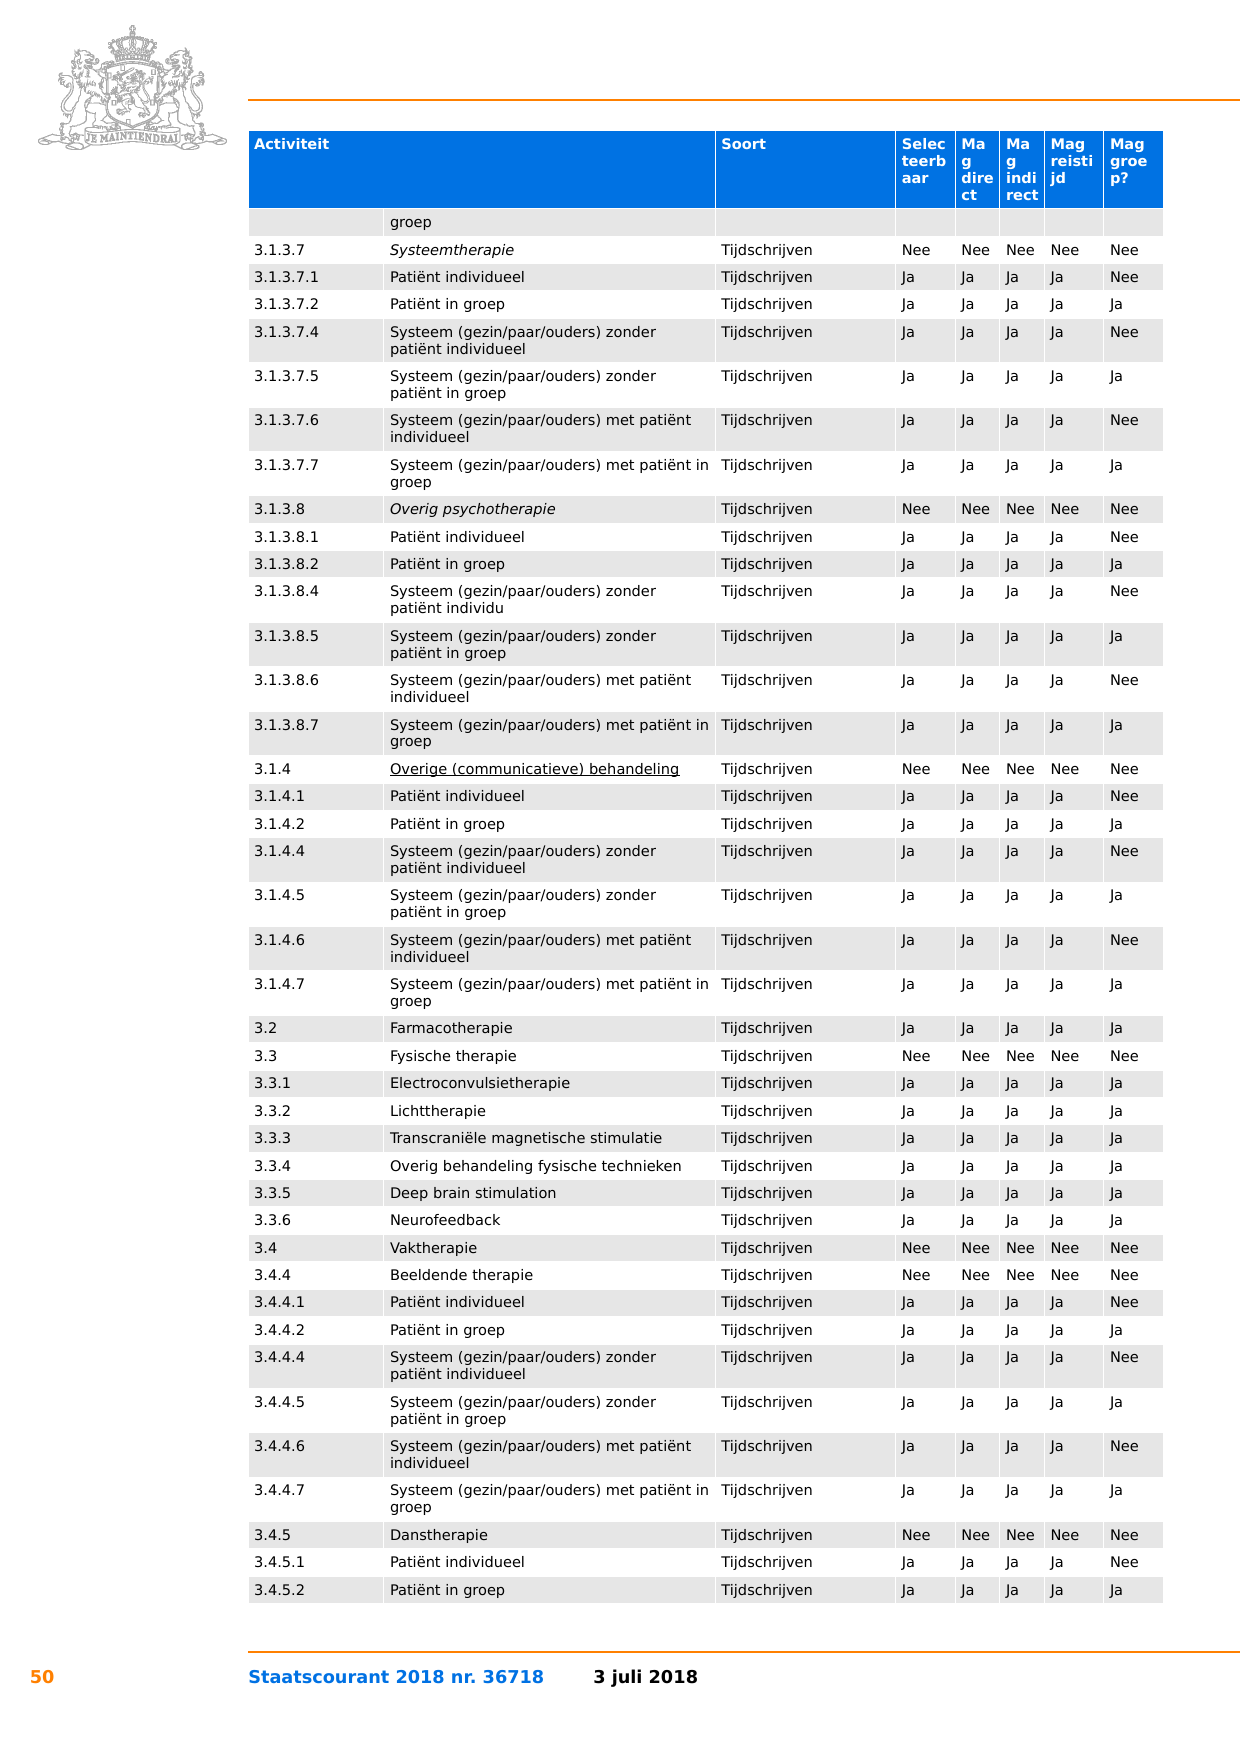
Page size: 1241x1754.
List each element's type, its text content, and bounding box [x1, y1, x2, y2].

table_cell [716, 209, 895, 236]
table_cell Tijdschrijven [716, 1153, 895, 1179]
table_cell Ja [1104, 1317, 1163, 1343]
table_cell Nee [1000, 1043, 1044, 1069]
table_cell Ja [1045, 811, 1103, 837]
table_cell Neurofeedback [384, 1208, 715, 1234]
table_cell Ja [956, 1345, 999, 1388]
table_cell Tijdschrijven [716, 623, 895, 666]
table_cell Tijdschrijven [716, 811, 895, 837]
table_cell Ja [1104, 1153, 1163, 1179]
table_cell Ja [896, 1478, 955, 1521]
table_cell Ja [896, 838, 955, 882]
table_cell Systeem (gezin/paar/ouders) zonder patiënt in groep [384, 883, 715, 926]
table_cell Ja [1000, 883, 1044, 926]
table_cell Ja [896, 667, 955, 711]
table_cell Ja [1045, 1433, 1103, 1477]
table_cell Ja [1045, 551, 1103, 577]
table_cell 3.3.4 [249, 1153, 383, 1179]
table_cell Ja [1104, 1016, 1163, 1042]
table_cell Ja [1000, 1433, 1044, 1477]
table_cell Ja [1045, 1098, 1103, 1124]
table_cell Tijdschrijven [716, 1125, 895, 1152]
table_cell Ja [1104, 1478, 1163, 1521]
table_cell Systeem (gezin/paar/ouders) met patiënt individueel [384, 408, 715, 451]
table_cell Nee [1104, 667, 1163, 711]
table_cell Ja [1000, 1153, 1044, 1179]
table_cell Ja [896, 1549, 955, 1576]
table_cell Ja [896, 319, 955, 362]
table_cell Ja [1045, 667, 1103, 711]
table_cell Ja [956, 623, 999, 666]
table_header Selecteerbaar [896, 131, 955, 208]
table_cell Tijdschrijven [716, 1098, 895, 1124]
table_cell Ja [956, 838, 999, 882]
table_cell 3.1.3.7.5 [249, 363, 383, 407]
table_cell Ja [896, 811, 955, 837]
table_cell 3.1.4.1 [249, 784, 383, 810]
table_header Activiteit [249, 131, 715, 208]
table_cell Patiënt individueel [384, 524, 715, 550]
table_cell Nee [1104, 756, 1163, 782]
table_cell Tijdschrijven [716, 237, 895, 263]
table_cell Ja [1000, 667, 1044, 711]
table_cell Tijdschrijven [716, 1549, 895, 1576]
table_cell Ja [896, 712, 955, 755]
table_cell Ja [1104, 623, 1163, 666]
picture [38, 25, 227, 150]
table_cell Ja [956, 363, 999, 407]
table_cell Ja [896, 1345, 955, 1388]
table_cell Tijdschrijven [716, 496, 895, 523]
table_cell 3.4.4.1 [249, 1290, 383, 1316]
table_cell 3.2 [249, 1016, 383, 1042]
table_cell Tijdschrijven [716, 408, 895, 451]
table_cell Ja [956, 883, 999, 926]
table_cell Systeem (gezin/paar/ouders) zonder patiënt individueel [384, 838, 715, 882]
table_cell Ja [896, 1317, 955, 1343]
table_cell Tijdschrijven [716, 1262, 895, 1289]
table_cell Ja [896, 623, 955, 666]
table_cell 3.1.3.7.6 [249, 408, 383, 451]
table_cell Danstherapie [384, 1522, 715, 1548]
table_cell Nee [956, 1262, 999, 1289]
table_cell Ja [1000, 1389, 1044, 1432]
table_cell Deep brain stimulation [384, 1180, 715, 1206]
table_cell Ja [1000, 1071, 1044, 1097]
table_cell Tijdschrijven [716, 1071, 895, 1097]
table_cell Ja [1104, 1180, 1163, 1206]
table_cell Ja [1045, 1290, 1103, 1316]
table_cell Ja [1104, 712, 1163, 755]
table_cell Farmacotherapie [384, 1016, 715, 1042]
table_cell Ja [896, 408, 955, 451]
table_cell Ja [896, 363, 955, 407]
table_cell 3.4 [249, 1235, 383, 1261]
table_cell Ja [896, 927, 955, 970]
table_cell Ja [956, 712, 999, 755]
table_cell Ja [896, 1180, 955, 1206]
table_cell Systeem (gezin/paar/ouders) met patiënt individueel [384, 1433, 715, 1477]
table_cell Ja [1045, 319, 1103, 362]
table_cell Ja [1045, 1317, 1103, 1343]
table_cell Tijdschrijven [716, 452, 895, 495]
table_cell Ja [1000, 408, 1044, 451]
table_cell Ja [1045, 927, 1103, 970]
table_cell Ja [1045, 1577, 1103, 1603]
table_cell Nee [896, 496, 955, 523]
table_cell Ja [1104, 883, 1163, 926]
table_cell Nee [1104, 408, 1163, 451]
table_cell Ja [1000, 623, 1044, 666]
table_cell Ja [896, 1577, 955, 1603]
table_cell Ja [956, 1125, 999, 1152]
table_cell Ja [1045, 579, 1103, 622]
table_cell Overig behandeling fysische technieken [384, 1153, 715, 1179]
table_cell Tijdschrijven [716, 1043, 895, 1069]
table_cell Ja [956, 579, 999, 622]
table_cell Ja [1000, 1577, 1044, 1603]
table_cell Nee [1000, 1262, 1044, 1289]
table_cell Ja [896, 264, 955, 290]
table_cell [896, 209, 955, 236]
table_cell 3.1.4.6 [249, 927, 383, 970]
table_cell Ja [1000, 264, 1044, 290]
table_cell Ja [1000, 1125, 1044, 1152]
table_cell Nee [1104, 1549, 1163, 1576]
table_cell Ja [1000, 1317, 1044, 1343]
table_cell Ja [1000, 452, 1044, 495]
table_cell 3.1.3.8.6 [249, 667, 383, 711]
table_cell Ja [1045, 363, 1103, 407]
table_cell Ja [896, 1125, 955, 1152]
table_cell 3.3.2 [249, 1098, 383, 1124]
table_cell Ja [956, 452, 999, 495]
table_cell Tijdschrijven [716, 712, 895, 755]
table_cell Nee [1104, 319, 1163, 362]
table_cell Tijdschrijven [716, 756, 895, 782]
table_cell Ja [896, 1098, 955, 1124]
table_cell Ja [1000, 927, 1044, 970]
table_cell Ja [1045, 1549, 1103, 1576]
table_cell Nee [1000, 756, 1044, 782]
table_cell Ja [1045, 452, 1103, 495]
table_cell Systeem (gezin/paar/ouders) zonder patiënt individueel [384, 319, 715, 362]
table_cell Ja [1000, 811, 1044, 837]
table_cell Ja [1000, 1180, 1044, 1206]
table_cell 3.4.5.2 [249, 1577, 383, 1603]
table_cell Ja [896, 1071, 955, 1097]
table_cell Nee [956, 237, 999, 263]
table_cell Tijdschrijven [716, 1433, 895, 1477]
table_cell Ja [896, 1208, 955, 1234]
table_cell Ja [956, 667, 999, 711]
table_cell Patiënt individueel [384, 784, 715, 810]
table_cell 3.4.4.4 [249, 1345, 383, 1388]
table_cell Nee [1104, 1522, 1163, 1548]
table_cell Nee [1104, 927, 1163, 970]
table_cell Ja [956, 927, 999, 970]
table_cell 3.1.3.8.7 [249, 712, 383, 755]
table_cell Tijdschrijven [716, 1235, 895, 1261]
table_cell Ja [1000, 524, 1044, 550]
table_cell 3.1.3.8.4 [249, 579, 383, 622]
table_cell Ja [956, 811, 999, 837]
table_cell Ja [956, 1071, 999, 1097]
table_cell Nee [1045, 1043, 1103, 1069]
table_cell Nee [1104, 1235, 1163, 1261]
table_cell Ja [1104, 1071, 1163, 1097]
table_cell Ja [1104, 1098, 1163, 1124]
table_cell Systeem (gezin/paar/ouders) met patiënt in groep [384, 712, 715, 755]
table_cell Nee [956, 1043, 999, 1069]
table_cell Ja [1045, 1478, 1103, 1521]
table_header Mag groep? [1104, 131, 1163, 208]
table_cell Ja [1000, 363, 1044, 407]
table_cell Beeldende therapie [384, 1262, 715, 1289]
table_cell Ja [956, 1290, 999, 1316]
table_cell Overig psychotherapie [384, 496, 715, 523]
table_cell Ja [956, 1098, 999, 1124]
table_cell Ja [1045, 712, 1103, 755]
table_cell Ja [1104, 1125, 1163, 1152]
table_cell Nee [896, 756, 955, 782]
table_cell 3.3.6 [249, 1208, 383, 1234]
table_cell Nee [1104, 237, 1163, 263]
table_cell Ja [956, 1389, 999, 1432]
table_cell Ja [956, 1577, 999, 1603]
table_cell 3.1.3.7.7 [249, 452, 383, 495]
table_cell Systeem (gezin/paar/ouders) met patiënt individueel [384, 927, 715, 970]
table_cell Ja [1000, 1290, 1044, 1316]
table_header Mag direct [956, 131, 999, 208]
table_cell Ja [896, 883, 955, 926]
table_cell Ja [896, 524, 955, 550]
table_cell Nee [896, 237, 955, 263]
table_cell Ja [896, 1290, 955, 1316]
table_cell Nee [896, 1262, 955, 1289]
table_cell Ja [1104, 1208, 1163, 1234]
table_cell Patiënt in groep [384, 291, 715, 318]
table_cell Ja [896, 452, 955, 495]
table_cell [1045, 209, 1103, 236]
table_cell Overige (communicatieve) behandeling [384, 756, 715, 782]
table_cell [1000, 209, 1044, 236]
table_cell Nee [1104, 1433, 1163, 1477]
table_cell Tijdschrijven [716, 1577, 895, 1603]
table_cell 3.1.3.7.2 [249, 291, 383, 318]
table_cell Ja [1045, 838, 1103, 882]
table_cell 3.1.4 [249, 756, 383, 782]
table_cell Ja [956, 551, 999, 577]
table_cell 3.4.4 [249, 1262, 383, 1289]
table_cell Electroconvulsietherapie [384, 1071, 715, 1097]
table_cell 3.1.3.8.1 [249, 524, 383, 550]
table_cell Nee [1000, 1235, 1044, 1261]
table_cell Ja [956, 1549, 999, 1576]
table_cell Ja [1104, 363, 1163, 407]
table_cell Nee [1104, 579, 1163, 622]
table_cell Ja [1104, 551, 1163, 577]
table_cell 3.1.4.5 [249, 883, 383, 926]
table_cell Systeem (gezin/paar/ouders) zonder patiënt individu [384, 579, 715, 622]
table_cell Tijdschrijven [716, 319, 895, 362]
table_cell 3.1.4.4 [249, 838, 383, 882]
table_cell Nee [1000, 1522, 1044, 1548]
table_cell Ja [956, 1016, 999, 1042]
table_cell Ja [1000, 1098, 1044, 1124]
table_cell Tijdschrijven [716, 579, 895, 622]
table_cell Nee [1045, 1262, 1103, 1289]
table_cell 3.1.4.2 [249, 811, 383, 837]
table_cell 3.1.3.8 [249, 496, 383, 523]
table_cell Tijdschrijven [716, 1290, 895, 1316]
table_cell Ja [896, 1016, 955, 1042]
table_cell Tijdschrijven [716, 667, 895, 711]
table_cell Ja [1045, 1180, 1103, 1206]
table_cell Patiënt individueel [384, 264, 715, 290]
table_cell Ja [956, 524, 999, 550]
table_cell 3.4.5.1 [249, 1549, 383, 1576]
table_cell Ja [1000, 838, 1044, 882]
table_cell Nee [1000, 496, 1044, 523]
table_cell Nee [956, 496, 999, 523]
table_cell Nee [896, 1235, 955, 1261]
table_cell Ja [1045, 1208, 1103, 1234]
table_cell Patiënt in groep [384, 551, 715, 577]
table_cell 3.4.4.5 [249, 1389, 383, 1432]
table_cell Ja [1104, 1389, 1163, 1432]
table_cell Nee [896, 1522, 955, 1548]
table_cell Ja [1104, 291, 1163, 318]
table_cell Patiënt in groep [384, 1317, 715, 1343]
table_cell Ja [1000, 1478, 1044, 1521]
table_cell Ja [1045, 408, 1103, 451]
table_cell Tijdschrijven [716, 551, 895, 577]
table_cell 3.1.3.8.2 [249, 551, 383, 577]
table_cell Ja [1045, 1016, 1103, 1042]
table_cell Nee [1104, 264, 1163, 290]
table_cell Ja [1000, 712, 1044, 755]
table_cell 3.4.5 [249, 1522, 383, 1548]
table_cell Tijdschrijven [716, 1208, 895, 1234]
table_cell Ja [956, 408, 999, 451]
table_cell Tijdschrijven [716, 363, 895, 407]
table_cell Ja [1000, 551, 1044, 577]
table_cell Lichttherapie [384, 1098, 715, 1124]
table_cell Systeem (gezin/paar/ouders) met patiënt individueel [384, 667, 715, 711]
table_cell Ja [1000, 1549, 1044, 1576]
table_cell Ja [1045, 883, 1103, 926]
table_cell Tijdschrijven [716, 1016, 895, 1042]
table_cell Ja [1000, 1345, 1044, 1388]
table_cell Systeem (gezin/paar/ouders) zonder patiënt in groep [384, 363, 715, 407]
table_cell Ja [1045, 623, 1103, 666]
table_cell Nee [1104, 1262, 1163, 1289]
table_cell Ja [1045, 264, 1103, 290]
table_header Mag indirect [1000, 131, 1044, 208]
table_cell 3.4.4.6 [249, 1433, 383, 1477]
table_cell Ja [1104, 811, 1163, 837]
table_cell Ja [956, 784, 999, 810]
table_cell Nee [1045, 1522, 1103, 1548]
table_cell Ja [1045, 291, 1103, 318]
table_cell Ja [1045, 784, 1103, 810]
table_cell Systeem (gezin/paar/ouders) zonder patiënt in groep [384, 1389, 715, 1432]
table_cell Nee [1104, 1043, 1163, 1069]
table_cell Ja [956, 319, 999, 362]
table_cell 3.4.4.7 [249, 1478, 383, 1521]
table_cell Nee [1104, 784, 1163, 810]
table_cell 3.4.4.2 [249, 1317, 383, 1343]
table_cell [956, 209, 999, 236]
table_cell Patiënt in groep [384, 811, 715, 837]
table_cell Ja [896, 971, 955, 1015]
table_cell Ja [896, 291, 955, 318]
table_cell Nee [956, 1522, 999, 1548]
table_cell Ja [1000, 971, 1044, 1015]
table_cell Systeem (gezin/paar/ouders) met patiënt in groep [384, 452, 715, 495]
table_cell Nee [1045, 237, 1103, 263]
table_header Soort [716, 131, 895, 208]
table_cell Nee [1104, 838, 1163, 882]
table_cell Patiënt individueel [384, 1290, 715, 1316]
table_cell Ja [896, 579, 955, 622]
table_cell Nee [1045, 496, 1103, 523]
table_cell Patiënt in groep [384, 1577, 715, 1603]
table_cell Nee [1104, 496, 1163, 523]
table_cell Systeem (gezin/paar/ouders) met patiënt in groep [384, 1478, 715, 1521]
table_cell Ja [1045, 971, 1103, 1015]
table_cell Tijdschrijven [716, 1522, 895, 1548]
table_cell Ja [896, 551, 955, 577]
table_cell Systeem (gezin/paar/ouders) zonder patiënt individueel [384, 1345, 715, 1388]
table_cell Ja [956, 291, 999, 318]
table_cell 3.1.3.7 [249, 237, 383, 263]
table_cell Tijdschrijven [716, 1478, 895, 1521]
table_cell 3.1.3.7.1 [249, 264, 383, 290]
table_cell Tijdschrijven [716, 1389, 895, 1432]
table_cell Transcraniële magnetische stimulatie [384, 1125, 715, 1152]
table_cell Ja [1000, 291, 1044, 318]
table_cell 3.1.4.7 [249, 971, 383, 1015]
table_cell Tijdschrijven [716, 883, 895, 926]
table_cell Ja [956, 1433, 999, 1477]
table_cell Ja [896, 784, 955, 810]
table_cell 3.1.3.8.5 [249, 623, 383, 666]
table_cell Nee [956, 1235, 999, 1261]
table_cell Vaktherapie [384, 1235, 715, 1261]
table_cell Tijdschrijven [716, 291, 895, 318]
table_cell Fysische therapie [384, 1043, 715, 1069]
table_cell Tijdschrijven [716, 1180, 895, 1206]
table_cell Nee [1045, 1235, 1103, 1261]
table_cell Ja [956, 264, 999, 290]
table_cell 3.3 [249, 1043, 383, 1069]
table_cell Ja [956, 1317, 999, 1343]
table_cell Ja [1104, 971, 1163, 1015]
table_cell Ja [956, 1153, 999, 1179]
table_cell Ja [956, 1180, 999, 1206]
table_cell Tijdschrijven [716, 927, 895, 970]
table_cell Tijdschrijven [716, 524, 895, 550]
table_cell Ja [1045, 524, 1103, 550]
table_cell Ja [1045, 1125, 1103, 1152]
table_cell Ja [1000, 1208, 1044, 1234]
table_cell Tijdschrijven [716, 264, 895, 290]
table_cell Ja [1045, 1345, 1103, 1388]
table_cell Tijdschrijven [716, 1317, 895, 1343]
table_cell Ja [896, 1153, 955, 1179]
table_cell Nee [1104, 524, 1163, 550]
table_cell Ja [1045, 1071, 1103, 1097]
table_cell Ja [1045, 1389, 1103, 1432]
table_cell Ja [1000, 1016, 1044, 1042]
table_cell Tijdschrijven [716, 838, 895, 882]
table_cell [1104, 209, 1163, 236]
table_cell Ja [1104, 452, 1163, 495]
table_cell 3.1.3.7.4 [249, 319, 383, 362]
table_cell Nee [1104, 1345, 1163, 1388]
table_cell Ja [1000, 579, 1044, 622]
table_cell Ja [1045, 1153, 1103, 1179]
table_cell Ja [896, 1433, 955, 1477]
table_cell Patiënt individueel [384, 1549, 715, 1576]
table_cell [249, 209, 383, 236]
table_cell 3.3.3 [249, 1125, 383, 1152]
table_cell Systeem (gezin/paar/ouders) zonder patiënt in groep [384, 623, 715, 666]
table_cell Ja [956, 1478, 999, 1521]
table_cell Systeem (gezin/paar/ouders) met patiënt in groep [384, 971, 715, 1015]
table_cell Nee [1104, 1290, 1163, 1316]
table_cell Ja [896, 1389, 955, 1432]
table_cell groep [384, 209, 715, 236]
table_cell 3.3.1 [249, 1071, 383, 1097]
table_cell Ja [956, 971, 999, 1015]
table_cell Nee [1000, 237, 1044, 263]
table_cell Tijdschrijven [716, 1345, 895, 1388]
table_cell Ja [1104, 1577, 1163, 1603]
table_cell Tijdschrijven [716, 971, 895, 1015]
table_cell Systeemtherapie [384, 237, 715, 263]
table_cell Ja [956, 1208, 999, 1234]
table_cell Nee [956, 756, 999, 782]
table_cell Nee [1045, 756, 1103, 782]
table_header Mag reistijd [1045, 131, 1103, 208]
table_cell Ja [1000, 784, 1044, 810]
table_cell Tijdschrijven [716, 784, 895, 810]
table_cell Nee [896, 1043, 955, 1069]
table_cell Ja [1000, 319, 1044, 362]
table_cell 3.3.5 [249, 1180, 383, 1206]
